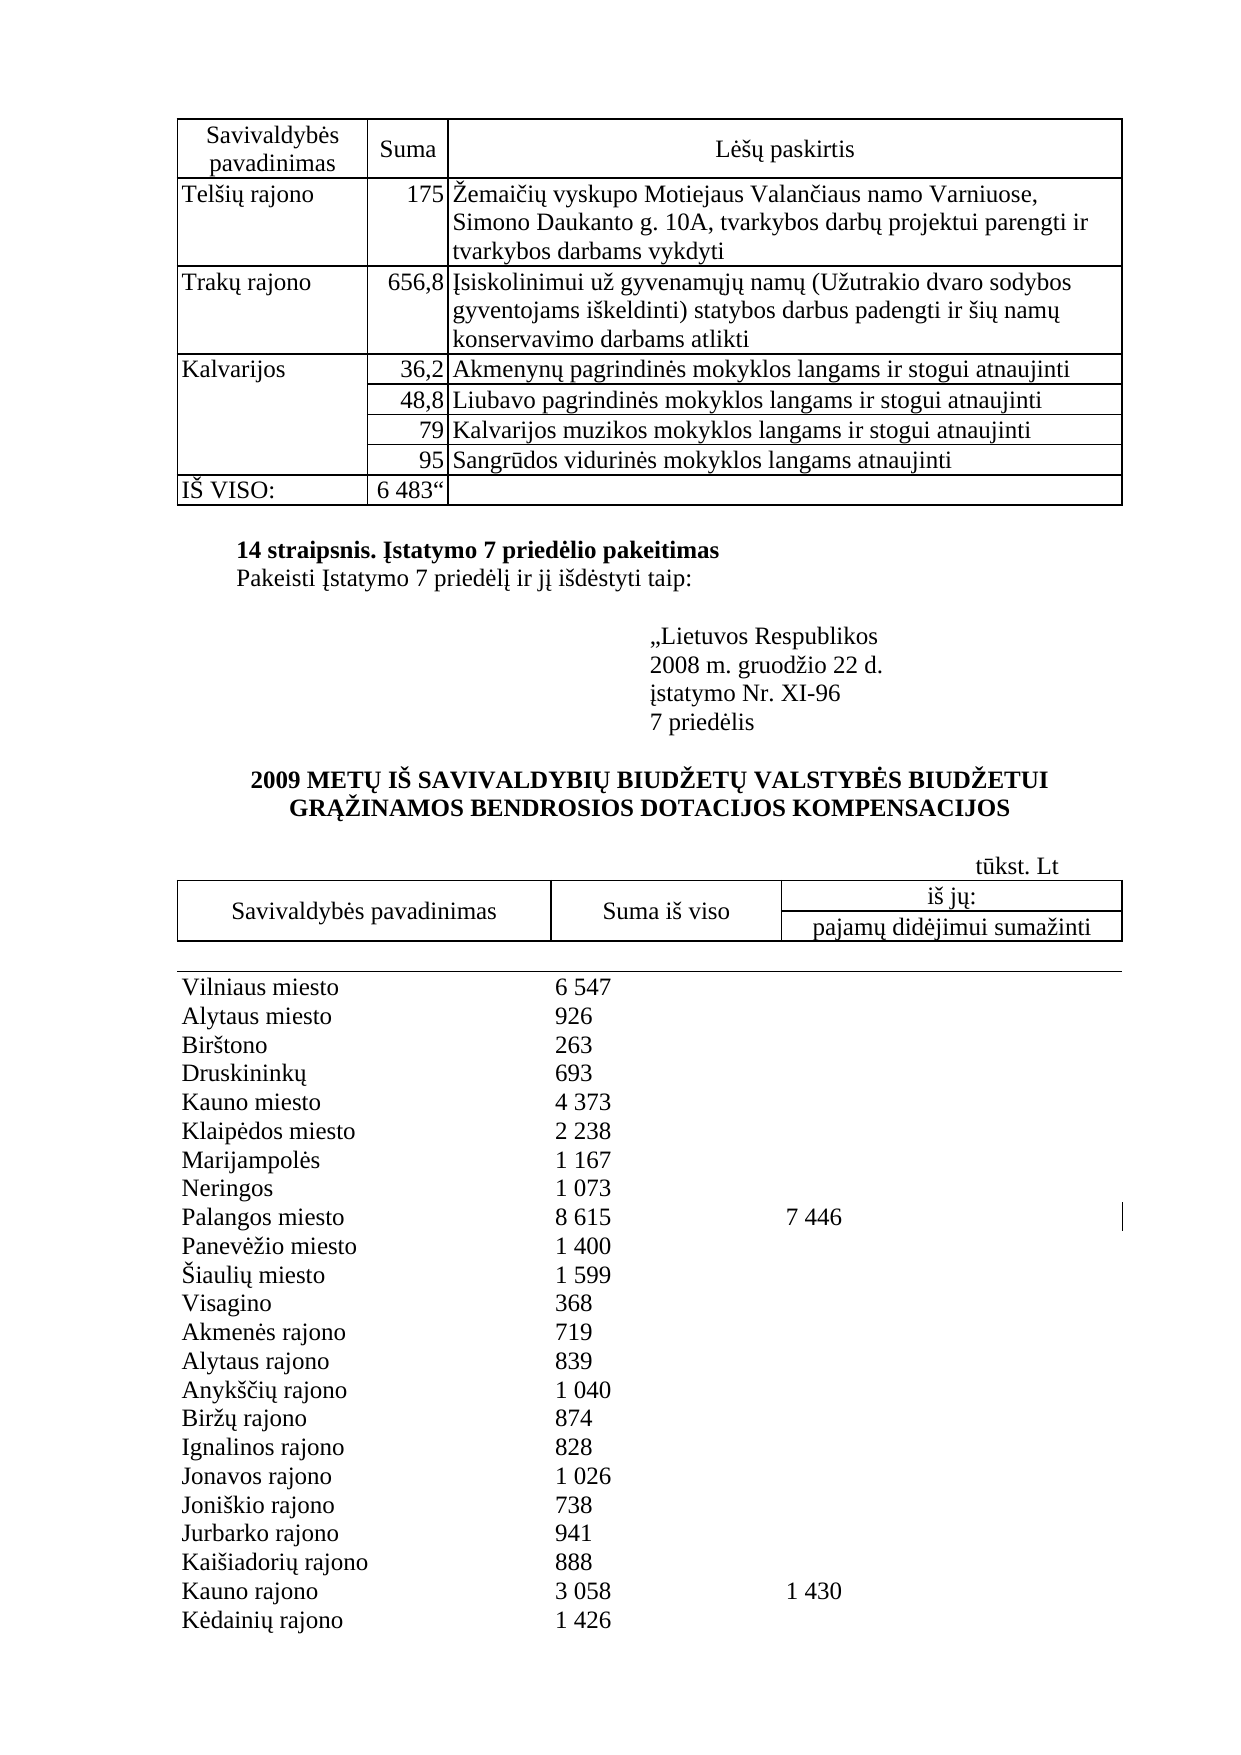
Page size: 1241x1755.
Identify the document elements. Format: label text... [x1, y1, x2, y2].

table_cell 828 [551, 1432, 781, 1461]
table_cell [781, 1375, 1122, 1403]
table_cell pajamų didėjimui sumažinti [782, 912, 1121, 940]
table_cell 874 [551, 1404, 781, 1432]
text 2009 METŲ IŠ SAVIVALDYBIŲ BIUDŽETŲ VALSTYBĖS BIUDŽETUI GRĄŽINAMOS BENDROSIOS DOTACIJOS KOMPENSACIJOS [177, 765, 1122, 822]
table_cell Kalvarijos [178, 355, 367, 474]
table_cell 1 026 [551, 1461, 781, 1490]
table_cell 1 430 [781, 1576, 1122, 1605]
table_cell [781, 1145, 1122, 1173]
table_cell [781, 1059, 1122, 1087]
table_cell [781, 1432, 1122, 1461]
table_cell [781, 1087, 1122, 1116]
table_cell [781, 1231, 1122, 1260]
table_cell Birštono [177, 1030, 551, 1058]
table_cell [781, 1461, 1122, 1490]
table_cell 719 [551, 1317, 781, 1346]
table_cell Joniškio rajono [177, 1490, 551, 1518]
table_cell Jonavos rajono [177, 1461, 551, 1490]
table_cell 4 373 [551, 1087, 781, 1116]
table_cell 1 599 [551, 1260, 781, 1288]
table_cell 941 [551, 1519, 781, 1547]
table_header tūkst. Lt [971, 851, 1122, 880]
text 14 straipsnis. Įstatymo 7 priedėlio pakeitimas [177, 535, 1122, 563]
table_cell Akmenės rajono [177, 1317, 551, 1346]
table_cell Savivaldybės pavadinimas [178, 881, 550, 940]
table_header Savivaldybės pavadinimas [178, 120, 367, 177]
table_cell 693 [551, 1059, 781, 1087]
table_cell [781, 1605, 1122, 1633]
table_cell 8 615 [551, 1202, 781, 1231]
table_cell Kauno rajono [177, 1576, 551, 1605]
table_cell Sangrūdos vidurinės mokyklos langams atnaujinti [449, 445, 1121, 474]
table_cell [177, 942, 1122, 971]
table_cell 839 [551, 1346, 781, 1375]
table_cell Alytaus rajono [177, 1346, 551, 1375]
table_cell Biržų rajono [177, 1404, 551, 1432]
table_cell 888 [551, 1547, 781, 1576]
table_cell Akmenynų pagrindinės mokyklos langams ir stogui atnaujinti [449, 355, 1121, 383]
table_cell 1 167 [551, 1145, 781, 1173]
table_cell [781, 1030, 1122, 1058]
table_cell [781, 1404, 1122, 1432]
table_cell Kėdainių rajono [177, 1605, 551, 1633]
table_cell 2 238 [551, 1116, 781, 1145]
table_cell [449, 476, 1121, 504]
table_cell [781, 1346, 1122, 1375]
table_cell Panevėžio miesto [177, 1231, 551, 1260]
table_cell Jurbarko rajono [177, 1519, 551, 1547]
table_cell 79 [368, 415, 447, 444]
table_cell [781, 1260, 1122, 1288]
table_cell 1 040 [551, 1375, 781, 1403]
table_cell 6 547 [551, 972, 781, 1001]
table_cell [781, 1001, 1122, 1030]
table_cell Kauno miesto [177, 1087, 551, 1116]
table_cell 6 483“ [368, 476, 447, 504]
table_cell Alytaus miesto [177, 1001, 551, 1030]
table_header Suma [368, 120, 447, 177]
table_cell [781, 1289, 1122, 1317]
table_cell [781, 1547, 1122, 1576]
table_cell Marijampolės [177, 1145, 551, 1173]
table_cell 36,2 [368, 355, 447, 383]
table_cell Suma iš viso [552, 881, 781, 940]
table_cell [781, 972, 1122, 1001]
table_cell 656,8 [368, 267, 447, 353]
table_cell Įsiskolinimui už gyvenamųjų namų (Užutrakio dvaro sodybos gyventojams iškeldinti) statybos darbus padengti ir šių namų konservavimo darbams atlikti [449, 267, 1121, 353]
table_cell Anykščių rajono [177, 1375, 551, 1403]
table_cell 48,8 [368, 385, 447, 413]
table_cell Visagino [177, 1289, 551, 1317]
table_cell 738 [551, 1490, 781, 1518]
table_cell iš jų: [782, 881, 1121, 910]
table_cell [781, 1519, 1122, 1547]
table_cell Šiaulių miesto [177, 1260, 551, 1288]
table_cell 1 426 [551, 1605, 781, 1633]
table_cell [781, 1317, 1122, 1346]
text 7 priedėlis [649, 707, 1122, 736]
table_cell [781, 1174, 1122, 1202]
table_cell Klaipėdos miesto [177, 1116, 551, 1145]
table_cell [781, 1490, 1122, 1518]
table_cell Neringos [177, 1174, 551, 1202]
table_cell 926 [551, 1001, 781, 1030]
table_cell Telšių rajono [178, 179, 367, 265]
table_cell Liubavo pagrindinės mokyklos langams ir stogui atnaujinti [449, 385, 1121, 413]
table_cell IŠ VISO: [178, 476, 367, 504]
text „Lietuvos Respublikos [649, 621, 1122, 650]
table_header [177, 851, 971, 880]
table_cell 263 [551, 1030, 781, 1058]
table_cell 3 058 [551, 1576, 781, 1605]
text 2008 m. gruodžio 22 d. [649, 650, 1122, 678]
text įstatymo Nr. XI-96 [649, 678, 1122, 707]
table_cell Ignalinos rajono [177, 1432, 551, 1461]
table_cell 368 [551, 1289, 781, 1317]
table_cell 95 [368, 445, 447, 474]
text Pakeisti Įstatymo 7 priedėlį ir jį išdėstyti taip: [177, 563, 1122, 592]
table_cell 175 [368, 179, 447, 265]
table_cell Vilniaus miesto [177, 972, 551, 1001]
table_cell 7 446 [781, 1202, 1122, 1231]
table_header Lėšų paskirtis [449, 120, 1121, 177]
table_cell Žemaičių vyskupo Motiejaus Valančiaus namo Varniuose, Simono Daukanto g. 10A, tvarkybos darbų projektui parengti ir tvarkybos darbams vykdyti [449, 179, 1121, 265]
table_cell Druskininkų [177, 1059, 551, 1087]
table_cell [781, 1116, 1122, 1145]
table_cell 1 400 [551, 1231, 781, 1260]
table_cell Kaišiadorių rajono [177, 1547, 551, 1576]
table_cell Kalvarijos muzikos mokyklos langams ir stogui atnaujinti [449, 415, 1121, 444]
table_cell Trakų rajono [178, 267, 367, 353]
table_cell 1 073 [551, 1174, 781, 1202]
table_cell Palangos miesto [177, 1202, 551, 1231]
